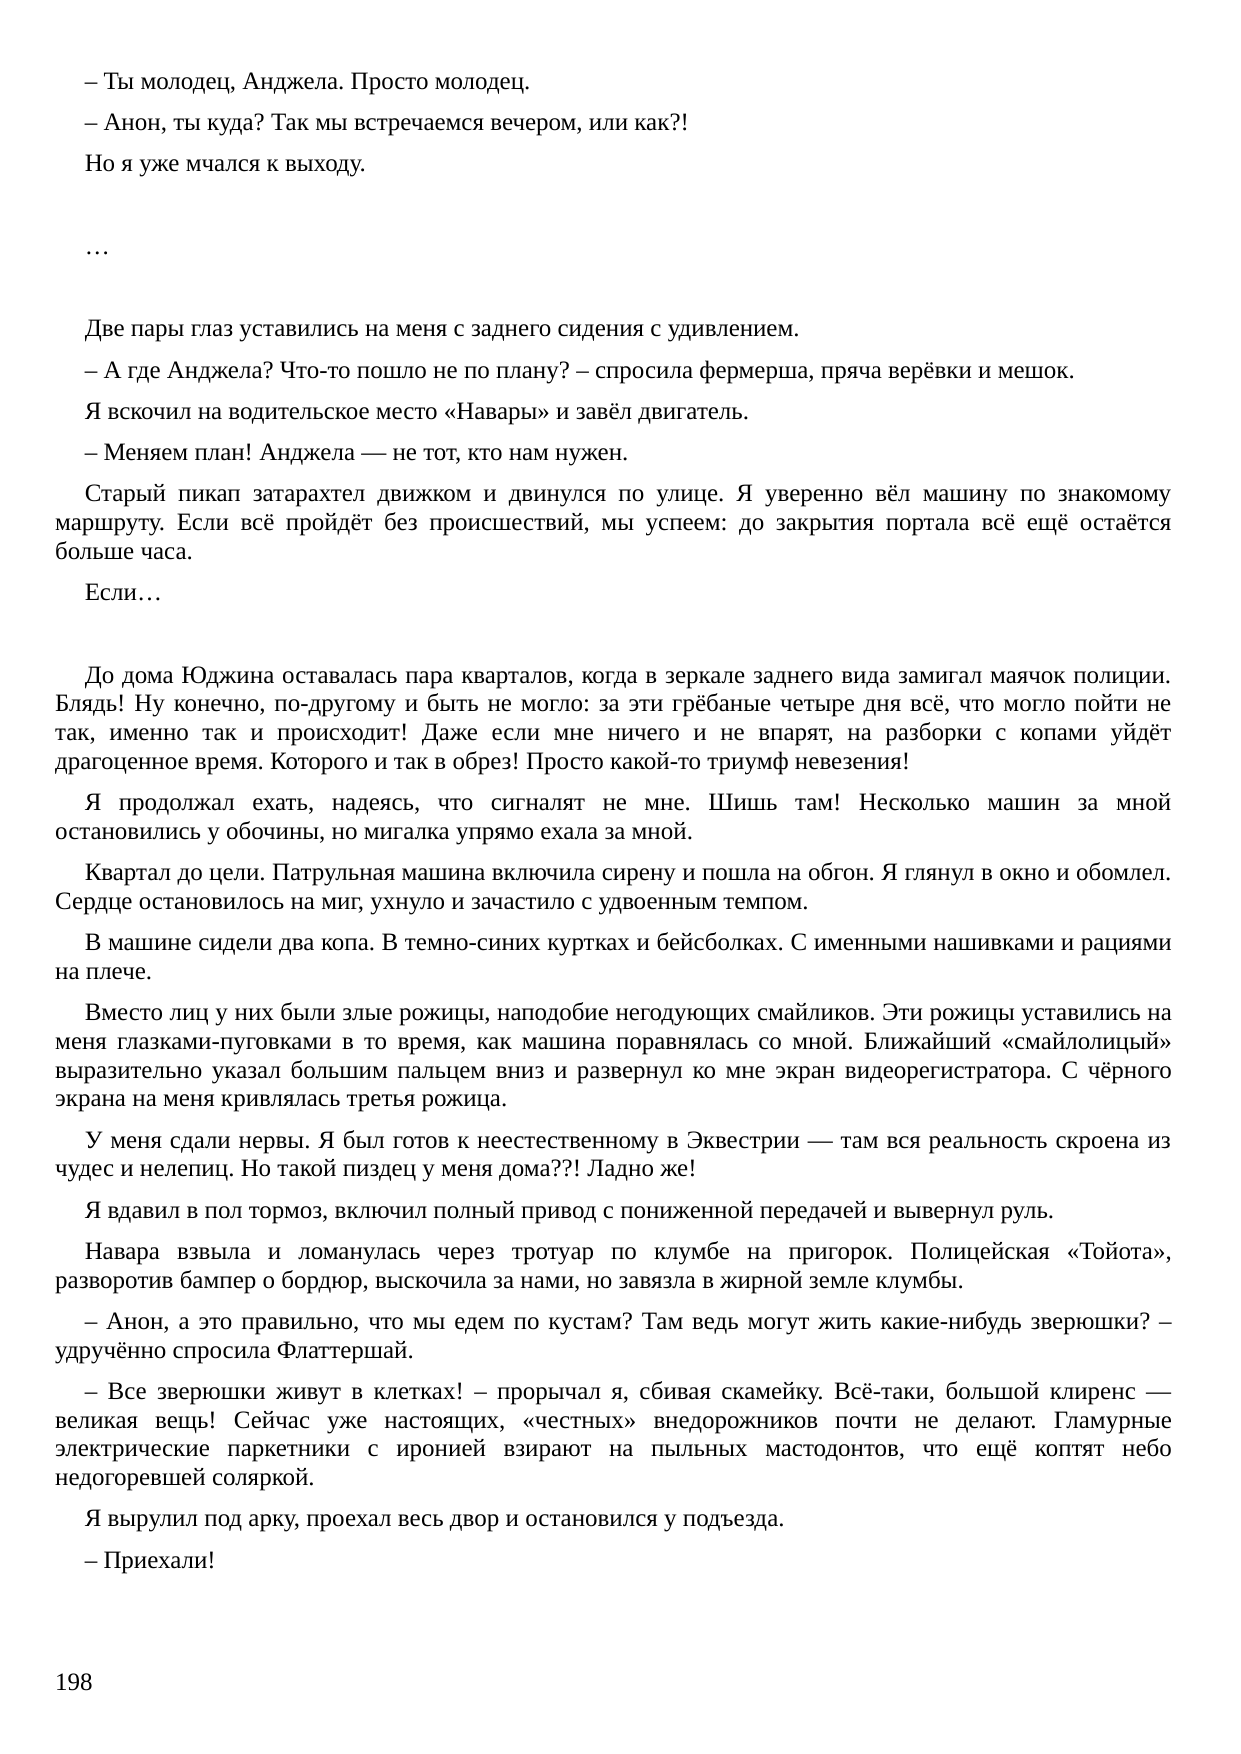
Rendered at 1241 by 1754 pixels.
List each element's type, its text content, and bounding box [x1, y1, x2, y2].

text Я вдавил в пол тормоз, включил полный привод с пониженной передачей и вывернул руль. [55, 1195, 1173, 1223]
text – Приехали! [55, 1545, 1173, 1573]
text Я вырулил под арку, проехал весь двор и остановился у подъезда. [55, 1503, 1173, 1532]
text Две пары глаз уставились на меня с заднего сидения с удивлением. [55, 313, 1173, 342]
text Старый пикап затарахтел движком и двинулся по улице. Я уверенно вёл машину по знакомому маршруту. Если всё пройдёт без происшествий, мы успеем: до закрытия портала всё ещё остаётся больше часа. [55, 478, 1173, 565]
text Навара взвыла и ломанулась через тротуар по клумбе на пригорок. Полицейская «Тойота», разворотив бампер о бордюр, выскочила за нами, но завязла в жирной земле клумбы. [55, 1236, 1173, 1293]
text – А где Анджела? Что-то пошло не по плану? – спросила фермерша, пряча верёвки и мешок. [55, 355, 1173, 383]
text – Анон, а это правильно, что мы едем по кустам? Там ведь могут жить какие-нибудь зверюшки? – удручённо спросила Флаттершай. [55, 1306, 1173, 1363]
text – Ты молодец, Анджела. Просто молодец. [55, 66, 1173, 95]
text – Меняем план! Анджела — не тот, кто нам нужен. [55, 437, 1173, 466]
text – Все зверюшки живут в клетках! – прорычал я, сбивая скамейку. Всё-таки, большой клиренс — великая вещь! Сейчас уже настоящих, «честных» внедорожников почти не делают. Гламурные электрические паркетники с иронией взирают на пыльных мастодонтов, что ещё коптят небо недогоревшей соляркой. [55, 1376, 1173, 1491]
text … [55, 231, 1173, 260]
text Квартал до цели. Патрульная машина включила сирену и пошла на обгон. Я глянул в окно и обомлел. Сердце остановилось на миг, ухнуло и зачастило с удвоенным темпом. [55, 857, 1173, 915]
text До дома Юджина оставалась пара кварталов, когда в зеркале заднего вида замигал маячок полиции. Блядь! Ну конечно, по-другому и быть не могло: за эти грёбаные четыре дня всё, что могло пойти не так, именно так и происходит! Даже если мне ничего и не впарят, на разборки с копами уйдёт драгоценное время. Которого и так в обрез! Просто какой-то триумф невезения! [55, 660, 1173, 775]
text У меня сдали нервы. Я был готов к неестественному в Эквестрии — там вся реальность скроена из чудес и нелепиц. Но такой пиздец у меня дома??! Ладно же! [55, 1125, 1173, 1182]
text Я вскочил на водительское место «Навары» и завёл двигатель. [55, 396, 1173, 425]
text Если… [55, 577, 1173, 606]
text Вместо лиц у них были злые рожицы, наподобие негодующих смайликов. Эти рожицы уставились на меня глазками-пуговками в то время, как машина поравнялась со мной. Ближайший «смайлолицый» выразительно указал большим пальцем вниз и развернул ко мне экран видеорегистратора. С чёрного экрана на меня кривлялась третья рожица. [55, 997, 1173, 1112]
text Но я уже мчался к выходу. [55, 148, 1173, 177]
text Я продолжал ехать, надеясь, что сигналят не мне. Шишь там! Несколько машин за мной остановились у обочины, но мигалка упрямо ехала за мной. [55, 787, 1173, 845]
text – Анон, ты куда? Так мы встречаемся вечером, или как?! [55, 107, 1173, 136]
text В машине сидели два копа. В темно-синих куртках и бейсболках. С именными нашивками и рациями на плече. [55, 927, 1173, 985]
